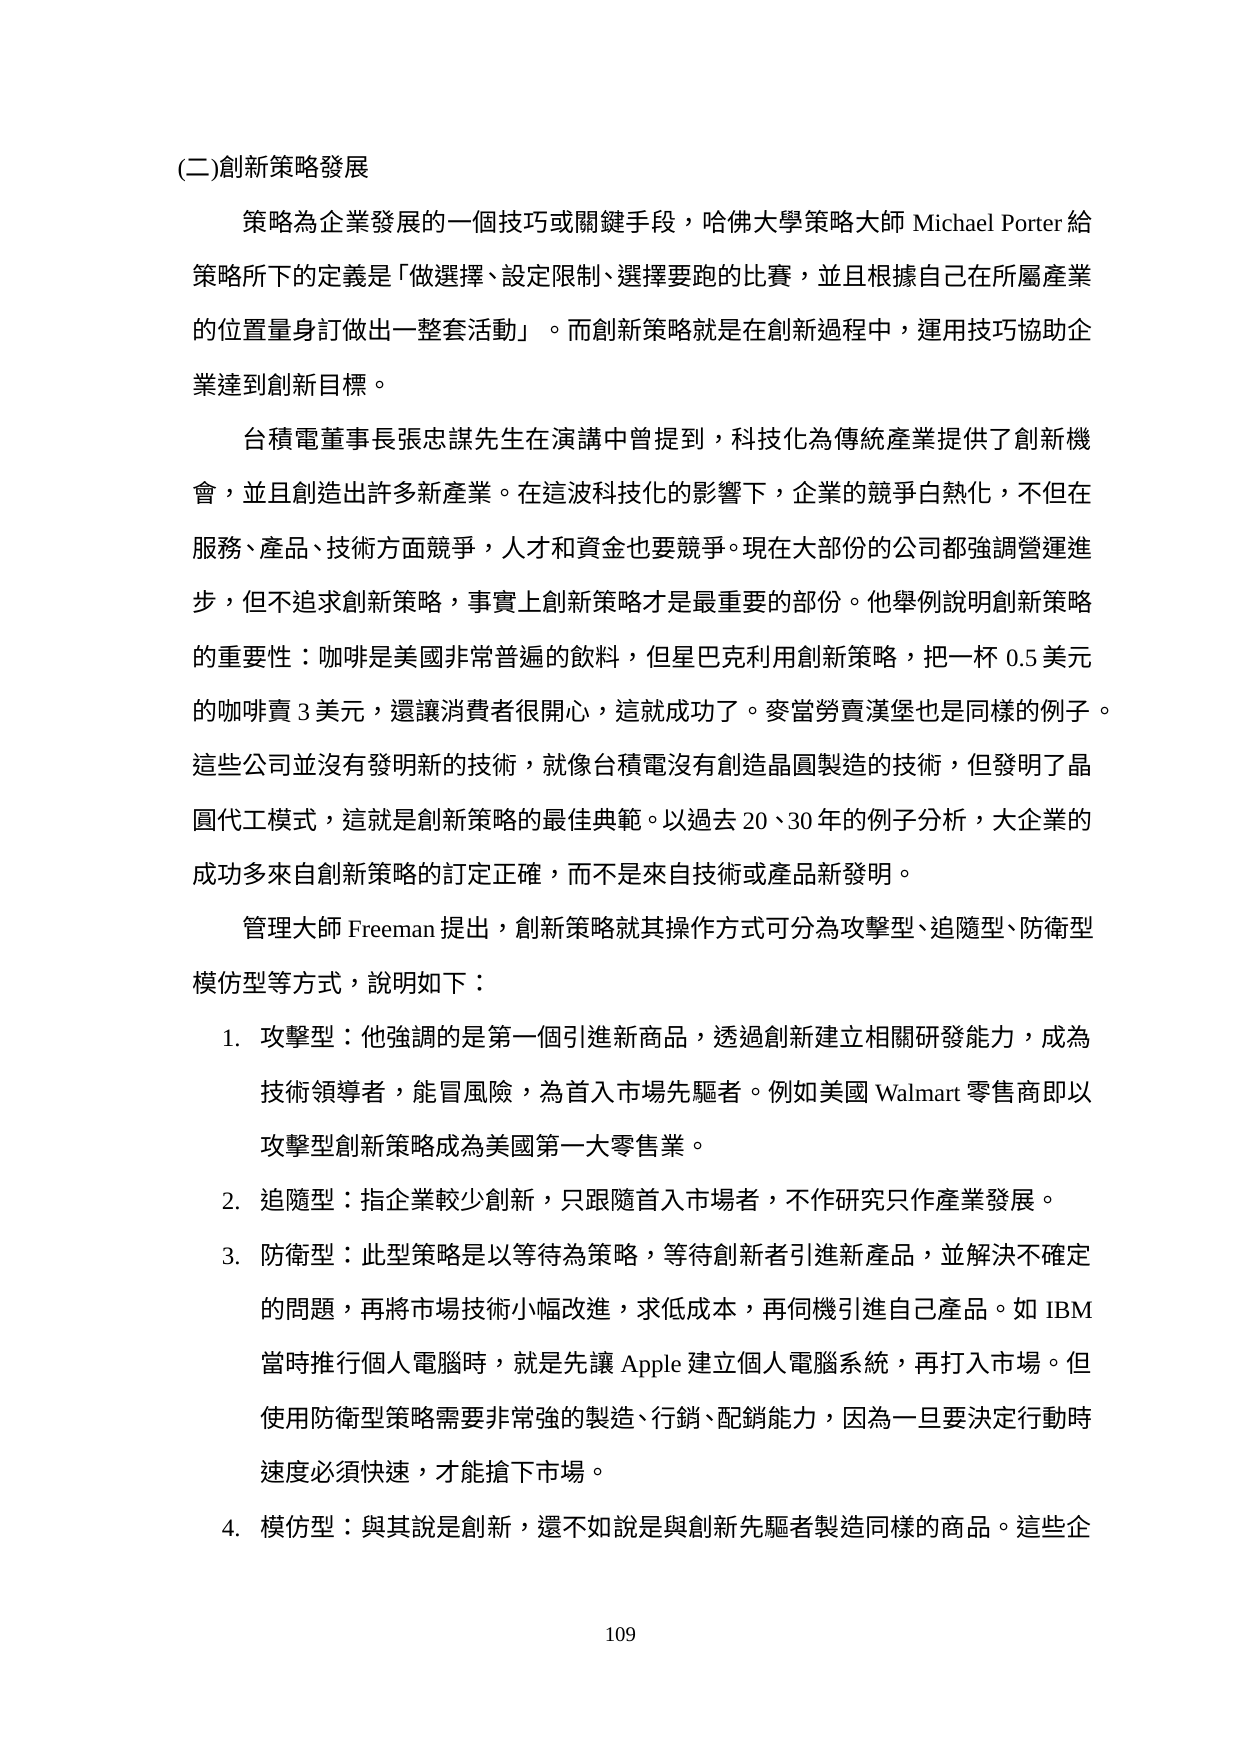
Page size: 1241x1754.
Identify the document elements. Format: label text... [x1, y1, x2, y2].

list 模仿型：與其說是創新，還不如說是與創新先驅者製造同樣的商品。這些企 [222, 1507, 1092, 1543]
text 台積電董事長張忠謀先生在演講中曾提到，科技化為傳統產業提供了創新機會，並且創造出許多新產業。在這波科技化的影響下，企業的競爭白熱化，不但在服務、產品、技術方面競爭，人才和資金也要競爭。現在大部份的公司都強調營運進步，但不追求創新策略，事實上創新策略才是最重要的部份。他舉例說明創新策略的重要性：咖啡是美國非常普遍的飲料，但星巴克利用創新策略，把一杯0.5美元的咖啡賣3美元，還讓消費者很開心，這就成功了。麥當勞賣漢堡也是同樣的例子。這些公司並沒有發明新的技術，就像台積電沒有創造晶圓製造的技術，但發明了晶圓代工模式，這就是創新策略的最佳典範。以過去20、30年的例子分析，大企業的成功多來自創新策略的訂定正確，而不是來自技術或產品新發明。 [192, 419, 1092, 891]
list 追隨型：指企業較少創新，只跟隨首入市場者，不作研究只作產業發展。 [222, 1181, 1092, 1217]
text (二)創新策略發展 [177, 148, 1092, 184]
list 攻擊型：他強調的是第一個引進新商品，透過創新建立相關研發能力，成為技術領導者，能冒風險，為首入市場先驅者。例如美國Walmart零售商即以攻擊型創新策略成為美國第一大零售業。 [222, 1018, 1092, 1163]
text 管理大師Freeman提出，創新策略就其操作方式可分為攻擊型、追隨型、防衛型、模仿型等方式，說明如下： [192, 909, 1092, 999]
text 策略為企業發展的一個技巧或關鍵手段，哈佛大學策略大師Michael Porter給策略所下的定義是「做選擇、設定限制、選擇要跑的比賽，並且根據自己在所屬產業的位置量身訂做出一整套活動」。而創新策略就是在創新過程中，運用技巧協助企業達到創新目標。 [192, 202, 1092, 401]
list 防衛型：此型策略是以等待為策略，等待創新者引進新產品，並解決不確定的問題，再將市場技術小幅改進，求低成本，再伺機引進自己產品。如IBM當時推行個人電腦時，就是先讓Apple建立個人電腦系統，再打入市場。但使用防衛型策略需要非常強的製造、行銷、配銷能力，因為一旦要決定行動時，速度必須快速，才能搶下市場。 [222, 1235, 1092, 1489]
